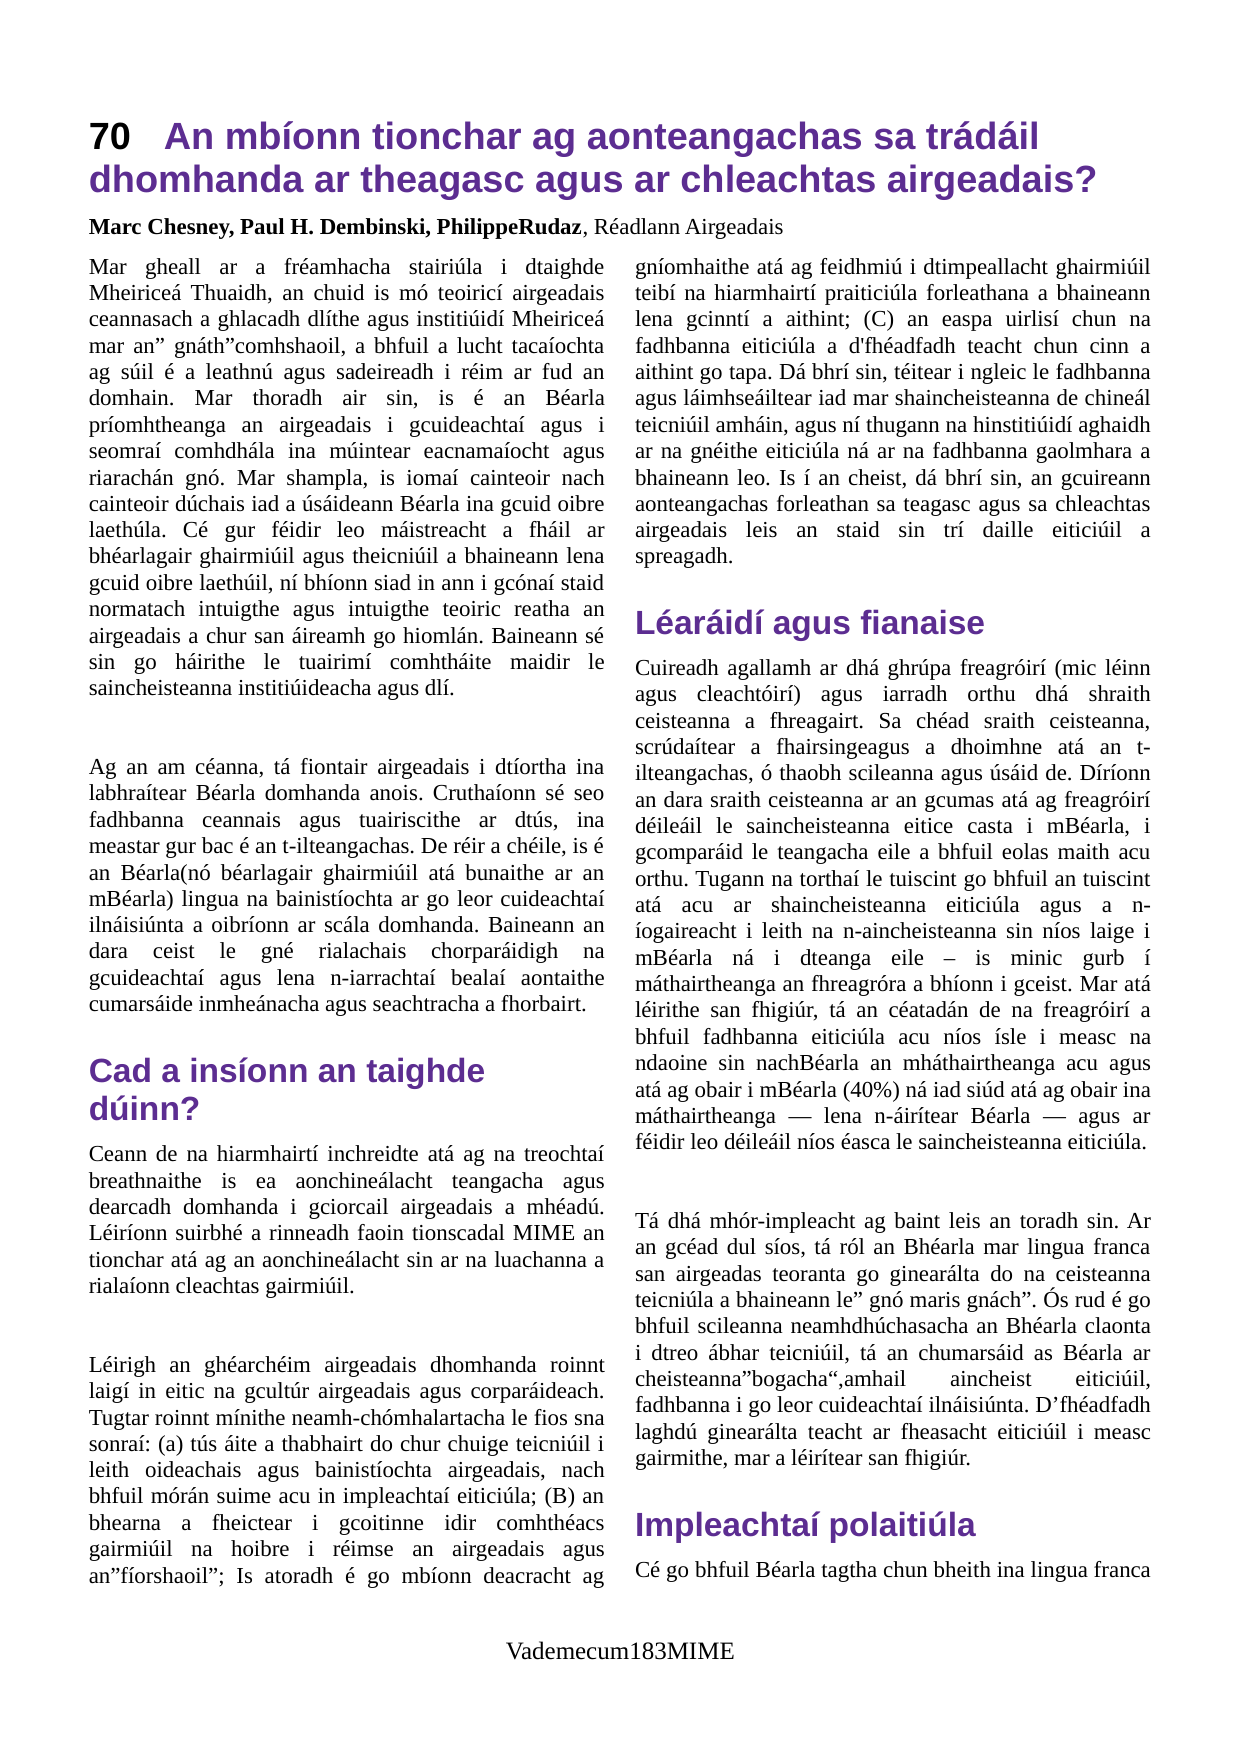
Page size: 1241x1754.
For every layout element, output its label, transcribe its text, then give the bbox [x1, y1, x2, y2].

text Ag an am céanna, tá fiontair airgeadais i dtíortha ina labhraítear Béarla domhanda anois. Cruthaíonn sé seo fadhbanna ceannais agus tuairiscithe ar dtús, ina meastar gur bac é an t-ilteangachas. De réir a chéile, is é an Béarla(nó béarlagair ghairmiúil atá bunaithe ar an mBéarla) lingua na bainistíochta ar go leor cuideachtaí ilnáisiúnta a oibríonn ar scála domhanda. Baineann an dara ceist le gné rialachais chorparáidigh na gcuideachtaí agus lena n-iarrachtaí bealaí aontaithe cumarsáide inmheánacha agus seachtracha a fhorbairt. [88, 753, 605, 1017]
subtitle Léaráidí agus fianaise [635, 603, 1152, 641]
text Cuireadh agallamh ar dhá ghrúpa freagróirí (mic léinn agus cleachtóirí) agus iarradh orthu dhá shraith ceisteanna a fhreagairt. Sa chéad sraith ceisteanna, scrúdaítear a fhairsingeagus a dhoimhne atá an t-ilteangachas, ó thaobh scileanna agus úsáid de. Díríonn an dara sraith ceisteanna ar an gcumas atá ag freagróirí déileáil le saincheisteanna eitice casta i mBéarla, i gcomparáid le teangacha eile a bhfuil eolas maith acu orthu. Tugann na torthaí le tuiscint go bhfuil an tuiscint atá acu ar shaincheisteanna eiticiúla agus a n-íogaireacht i leith na n-aincheisteanna sin níos laige i mBéarla ná i dteanga eile – is minic gurb í máthairtheanga an fhreagróra a bhíonn i gceist. Mar atá léirithe san fhigiúr, tá an céatadán de na freagróirí a bhfuil fadhbanna eiticiúla acu níos ísle i measc na ndaoine sin nachBéarla an mháthairtheanga acu agus atá ag obair i mBéarla (40%) ná iad siúd atá ag obair ina máthairtheanga — lena n-áirítear Béarla — agus ar féidir leo déileáil níos éasca le saincheisteanna eiticiúla. [635, 654, 1152, 1155]
text Ceann de na hiarmhairtí inchreidte atá ag na treochtaí breathnaithe is ea aonchineálacht teangacha agus dearcadh domhanda i gciorcail airgeadais a mhéadú. Léiríonn suirbhé a rinneadh faoin tionscadal MIME an tionchar atá ag an aonchineálacht sin ar na luachanna a rialaíonn cleachtas gairmiúil. [88, 1140, 605, 1298]
text Tá dhá mhór-impleacht ag baint leis an toradh sin. Ar an gcéad dul síos, tá ról an Bhéarla mar lingua franca san airgeadas teoranta go ginearálta do na ceisteanna teicniúla a bhaineann le” gnó maris gnách”. Ós rud é go bhfuil scileanna neamhdhúchasacha an Bhéarla claonta i dtreo ábhar teicniúil, tá an chumarsáid as Béarla ar cheisteanna”bogacha“,amhail aincheist eiticiúil, fadhbanna i go leor cuideachtaí ilnáisiúnta. D’fhéadfadh laghdú ginearálta teacht ar fheasacht eiticiúil i measc gairmithe, mar a léirítear san fhigiúr. [635, 1207, 1152, 1471]
text Cé go bhfuil Béarla tagtha chun bheith ina lingua franca [635, 1556, 1152, 1582]
subtitle Impleachtaí polaitiúla [635, 1504, 1152, 1543]
text Marc Chesney, Paul H. Dembinski, PhilippeRudaz, Réadlann Airgeadais [88, 213, 1152, 240]
subtitle Cad a insíonn an taighde dúinn? [88, 1051, 605, 1128]
text Mar gheall ar a fréamhacha stairiúla i dtaighde Mheiriceá Thuaidh, an chuid is mó teoiricí airgeadais ceannasach a ghlacadh dlíthe agus institiúidí Mheiriceá mar an” gnáth”comhshaoil, a bhfuil a lucht tacaíochta ag súil é a leathnú agus sadeireadh i réim ar fud an domhain. Mar thoradh air sin, is é an Béarla príomhtheanga an airgeadais i gcuideachtaí agus i seomraí comhdhála ina múintear eacnamaíocht agus riarachán gnó. Mar shampla, is iomaí cainteoir nach cainteoir dúchais iad a úsáideann Béarla ina gcuid oibre laethúla. Cé gur féidir leo máistreacht a fháil ar bhéarlagair ghairmiúil agus theicniúil a bhaineann lena gcuid oibre laethúil, ní bhíonn siad in ann i gcónaí staid normatach intuigthe agus intuigthe teoiric reatha an airgeadais a chur san áireamh go hiomlán. Baineann sé sin go háirithe le tuairimí comhtháite maidir le saincheisteanna institiúideacha agus dlí. [88, 253, 605, 701]
subtitle An mbíonn tionchar ag aonteangachas sa trádáil dhomhanda ar theagasc agus ar chleachtas airgeadais? [88, 113, 1152, 201]
text Léirigh an ghéarchéim airgeadais dhomhanda roinnt laigí in eitic na gcultúr airgeadais agus corparáideach. Tugtar roinnt mínithe neamh-chómhalartacha le fios sna sonraí: (a) tús áite a thabhairt do chur chuige teicniúil i leith oideachais agus bainistíochta airgeadais, nach bhfuil mórán suime acu in impleachtaí eiticiúla; (B) an bhearna a fheictear i gcoitinne idir comhthéacs gairmiúil na hoibre i réimse an airgeadais agus an”fíorshaoil”; Is atoradh é go mbíonn deacracht ag [88, 1351, 605, 1588]
text gníomhaithe atá ag feidhmiú i dtimpeallacht ghairmiúil teibí na hiarmhairtí praiticiúla forleathana a bhaineann lena gcinntí a aithint; (C) an easpa uirlisí chun na fadhbanna eiticiúla a d'fhéadfadh teacht chun cinn a aithint go tapa. Dá bhrí sin, téitear i ngleic le fadhbanna agus láimhseáiltear iad mar shaincheisteanna de chineál teicniúil amháin, agus ní thugann na hinstitiúidí aghaidh ar na gnéithe eiticiúla ná ar na fadhbanna gaolmhara a bhaineann leo. Is í an cheist, dá bhrí sin, an gcuireann aonteangachas forleathan sa teagasc agus sa chleachtas airgeadais leis an staid sin trí daille eiticiúil a spreagadh. [635, 253, 1152, 569]
